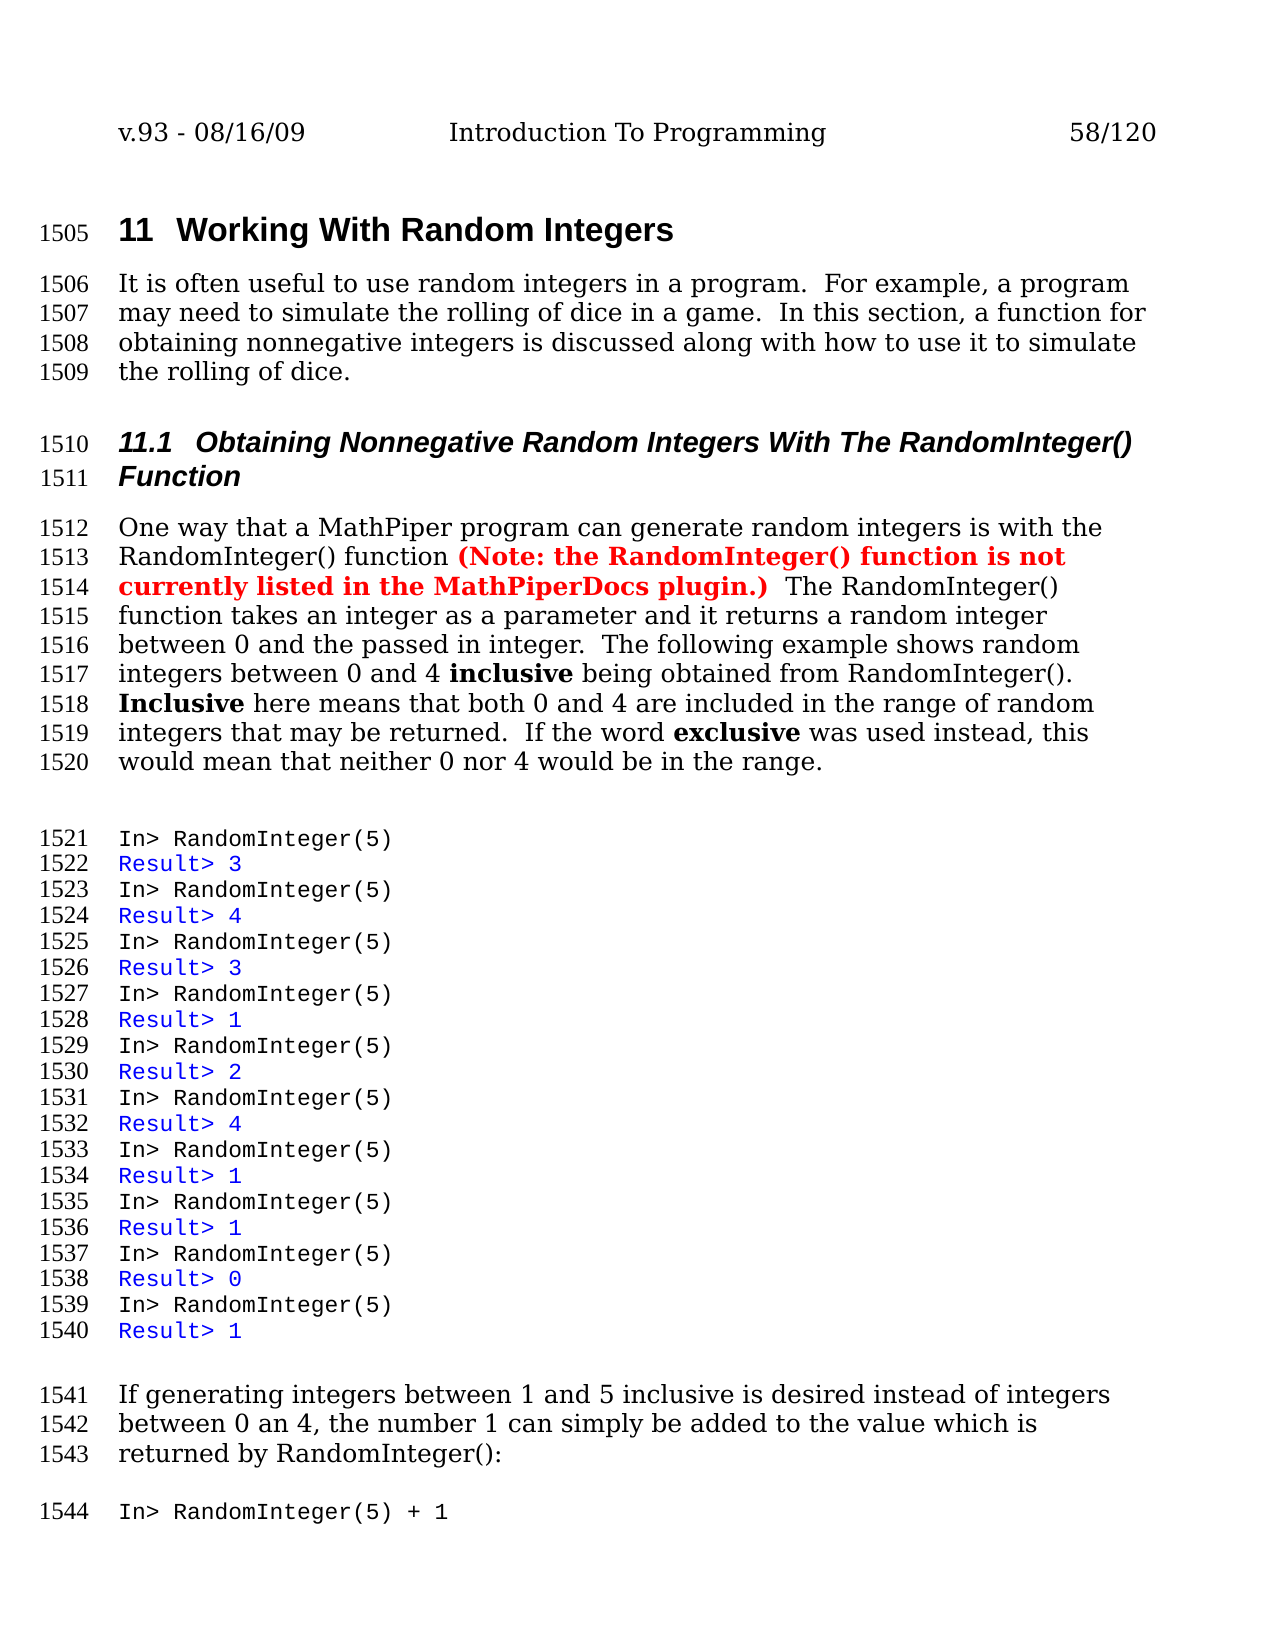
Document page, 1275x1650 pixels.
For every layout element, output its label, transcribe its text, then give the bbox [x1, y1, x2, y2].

text Result> 4 [118, 905, 1157, 931]
text Result> 1 [118, 1216, 1157, 1242]
text Result> 0 [118, 1268, 1157, 1294]
text In> RandomInteger(5) [118, 1034, 1157, 1060]
text Result> 1 [118, 1008, 1157, 1034]
text Result> 1 [118, 1320, 1157, 1346]
text If generating integers between 1 and 5 inclusive is desired instead of integers between 0 an 4, the number 1 can simply be added to the value which is returned by RandomInteger(): [118, 1381, 1157, 1468]
text Result> 2 [118, 1060, 1157, 1086]
text Result> 1 [118, 1164, 1157, 1190]
text In> RandomInteger(5) [118, 1242, 1157, 1268]
text In> RandomInteger(5) [118, 1086, 1157, 1112]
text Result> 3 [118, 853, 1157, 879]
text In> RandomInteger(5) [118, 1294, 1157, 1320]
text It is often useful to use random integers in a program. For example, a program may need to simulate the rolling of dice in a game. In this section, a function for obtaining nonnegative integers is discussed along with how to use it to simulate the rolling of dice. [118, 269, 1157, 386]
subtitle Obtaining Nonnegative Random Integers With The RandomInteger() Function [118, 425, 1157, 492]
text In> RandomInteger(5) [118, 1138, 1157, 1164]
text In> RandomInteger(5) [118, 879, 1157, 905]
text In> RandomInteger(5) [118, 827, 1157, 853]
text In> RandomInteger(5) [118, 982, 1157, 1008]
text One way that a MathPiper program can generate random integers is with the RandomInteger() function (Note: the RandomInteger() function is not currently listed in the MathPiperDocs plugin.) The RandomInteger() function takes an integer as a parameter and it returns a random integer between 0 and the passed in integer. The following example shows random integers between 0 and 4 inclusive being obtained from RandomInteger(). Inclusive here means that both 0 and 4 are included in the range of random integers that may be returned. If the word exclusive was used instead, this would mean that neither 0 nor 4 would be in the range. [118, 513, 1157, 777]
text Result> 4 [118, 1112, 1157, 1138]
subtitle Working With Random Integers [118, 210, 1157, 248]
text Result> 3 [118, 957, 1157, 982]
text In> RandomInteger(5) [118, 931, 1157, 957]
text In> RandomInteger(5) [118, 1190, 1157, 1216]
text In> RandomInteger(5) + 1 [118, 1500, 1157, 1526]
